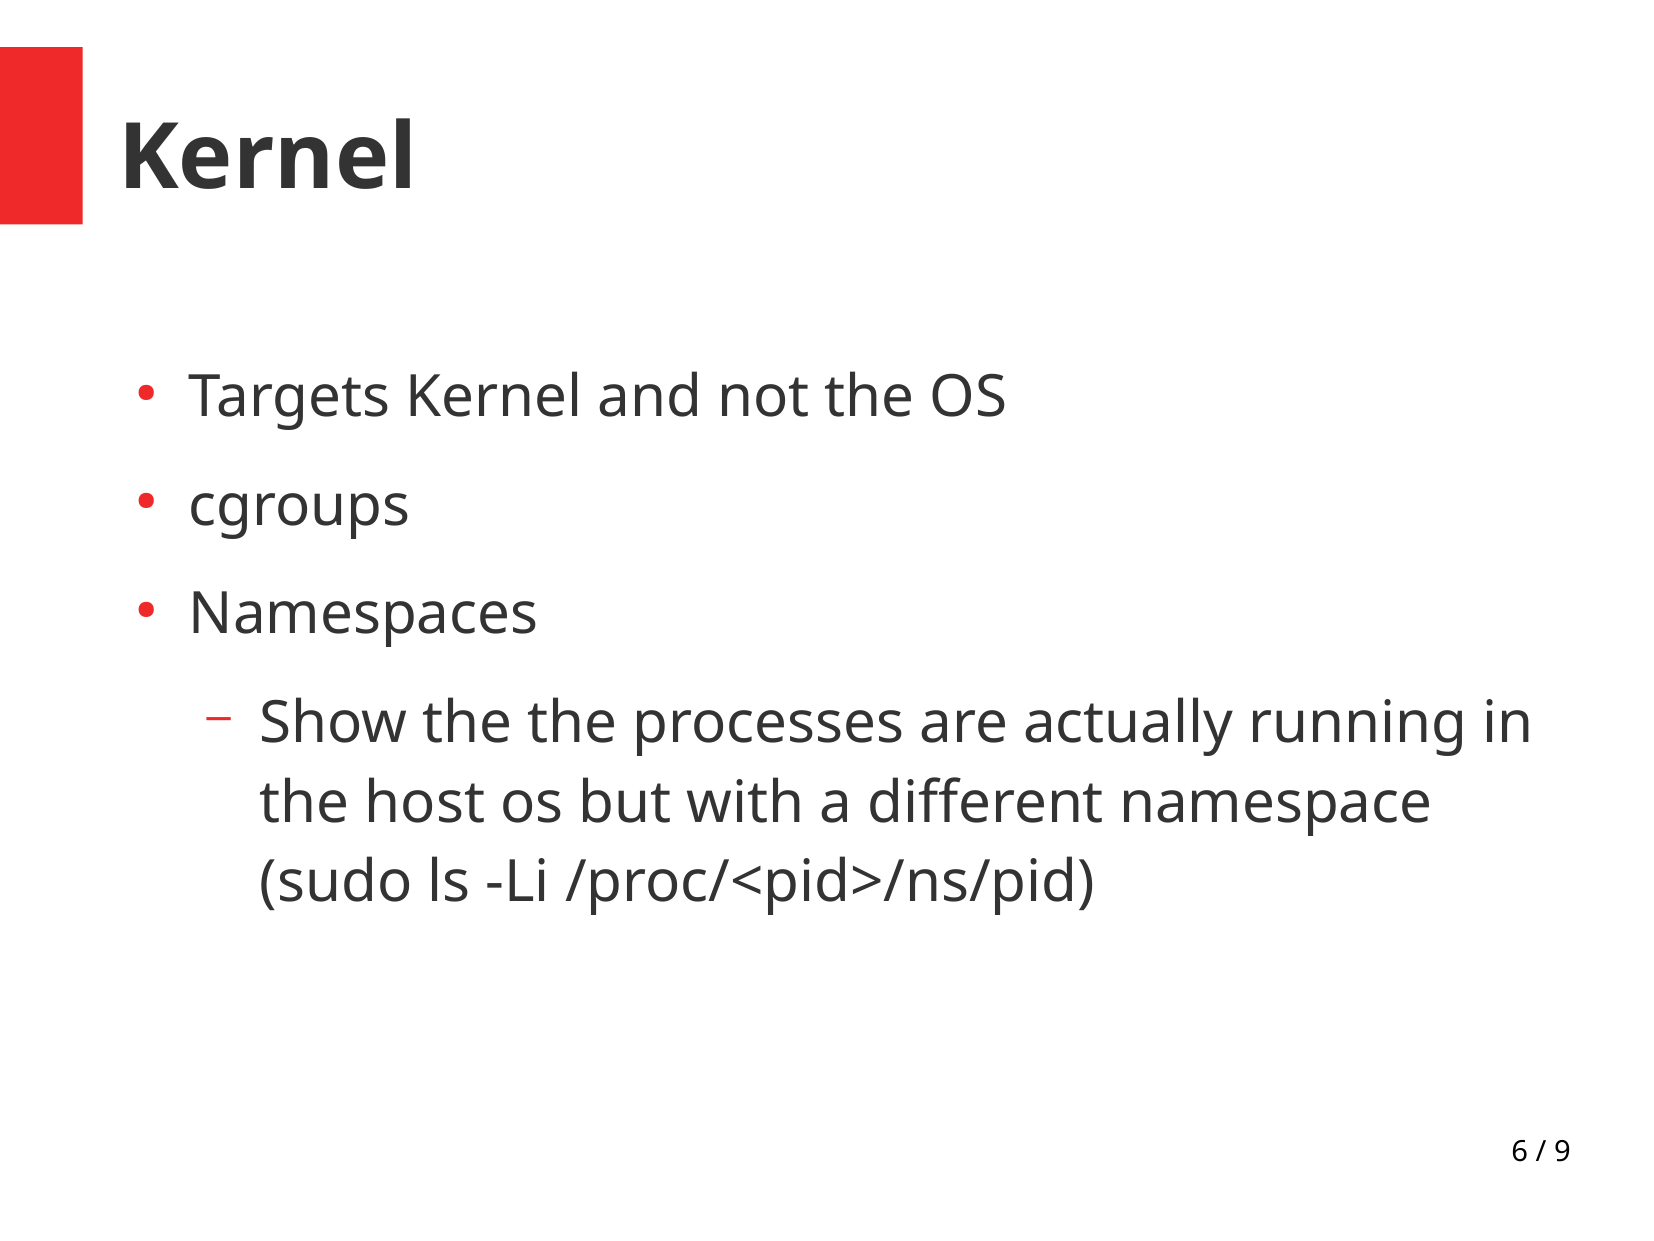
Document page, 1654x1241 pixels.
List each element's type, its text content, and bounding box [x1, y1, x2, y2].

list Targets Kernel and not the OS cgroups Namespaces Show the the processes are actually running in the host os but with a different namespace (sudo ls -Li /proc/<pid>/ns/pid) [118, 354, 1536, 1074]
title Kernel [118, 49, 1571, 257]
